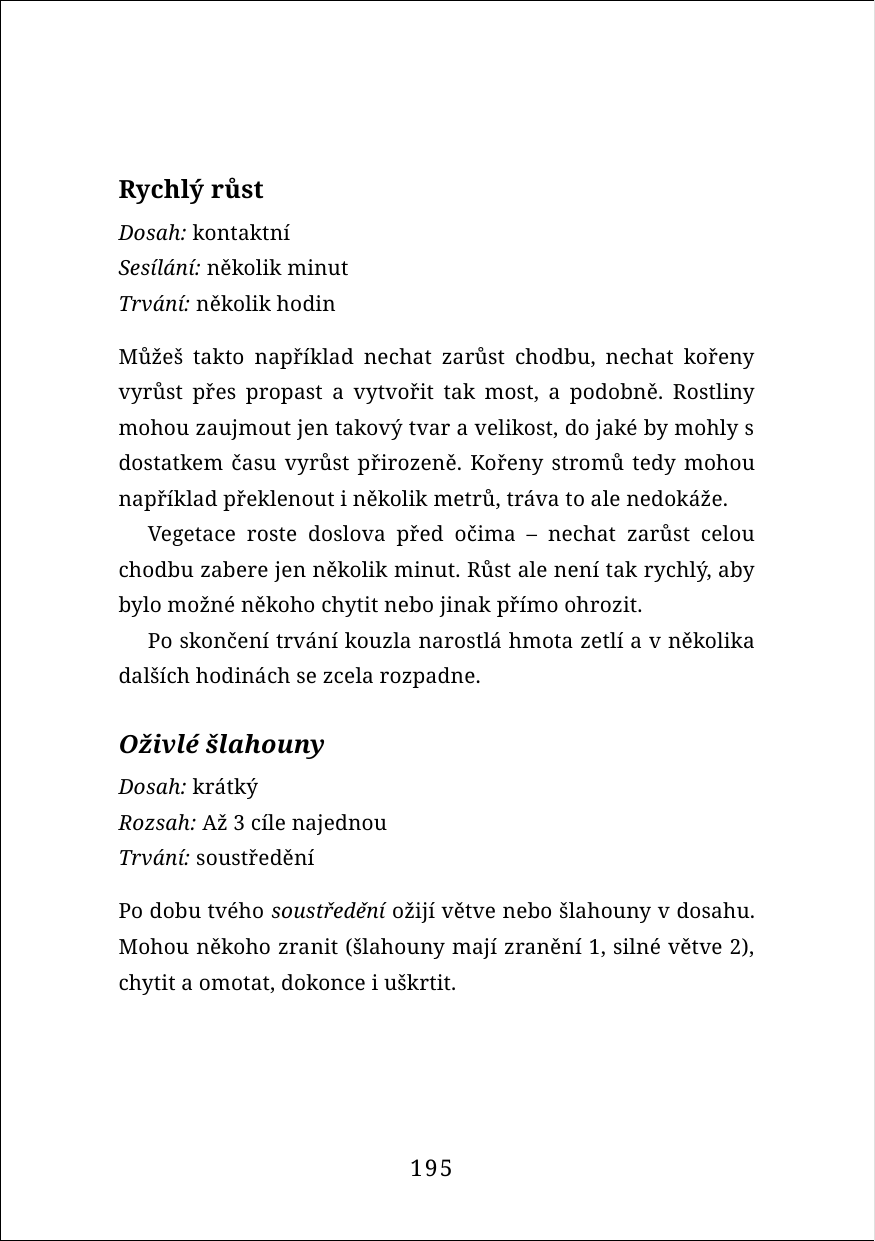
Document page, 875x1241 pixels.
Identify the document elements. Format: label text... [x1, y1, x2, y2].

text Po dobu tvého soustředění ožijí větve nebo šlahouny v dosahu. Mohou někoho zranit (šlahouny mají zranění 1, silné větve 2), chytit a omotat, dokonce i uškrtit. [118, 897, 756, 996]
text Dosah: krátký Rozsah: Až 3 cíle najednou Trvání: soustředění [118, 772, 756, 872]
text Dosah: kontaktní Sesílání: několik minut Trvání: několik hodin [118, 218, 756, 317]
text Můžeš takto například nechat zarůst chodbu, nechat kořeny vyrůst přes propast a vytvořit tak most, a podobně. Rostliny mohou zaujmout jen takový tvar a velikost, do jaké by mohly s dostatkem času vyrůst přirozeně. Kořeny stromů tedy mohou například překlenout i několik metrů, tráva to ale nedokáže. Vegetace roste doslova před očima – nechat zarůst celou chodbu zabere jen několik minut. Růst ale není tak rychlý, aby bylo možné někoho chytit nebo jinak přímo ohrozit. Po skončení trvání kouzla narostlá hmota zetlí a v několika dalších hodinách se zcela rozpadne. [118, 342, 756, 690]
subtitle Rychlý růst [118, 172, 756, 206]
subtitle Oživlé šlahouny [118, 727, 756, 761]
